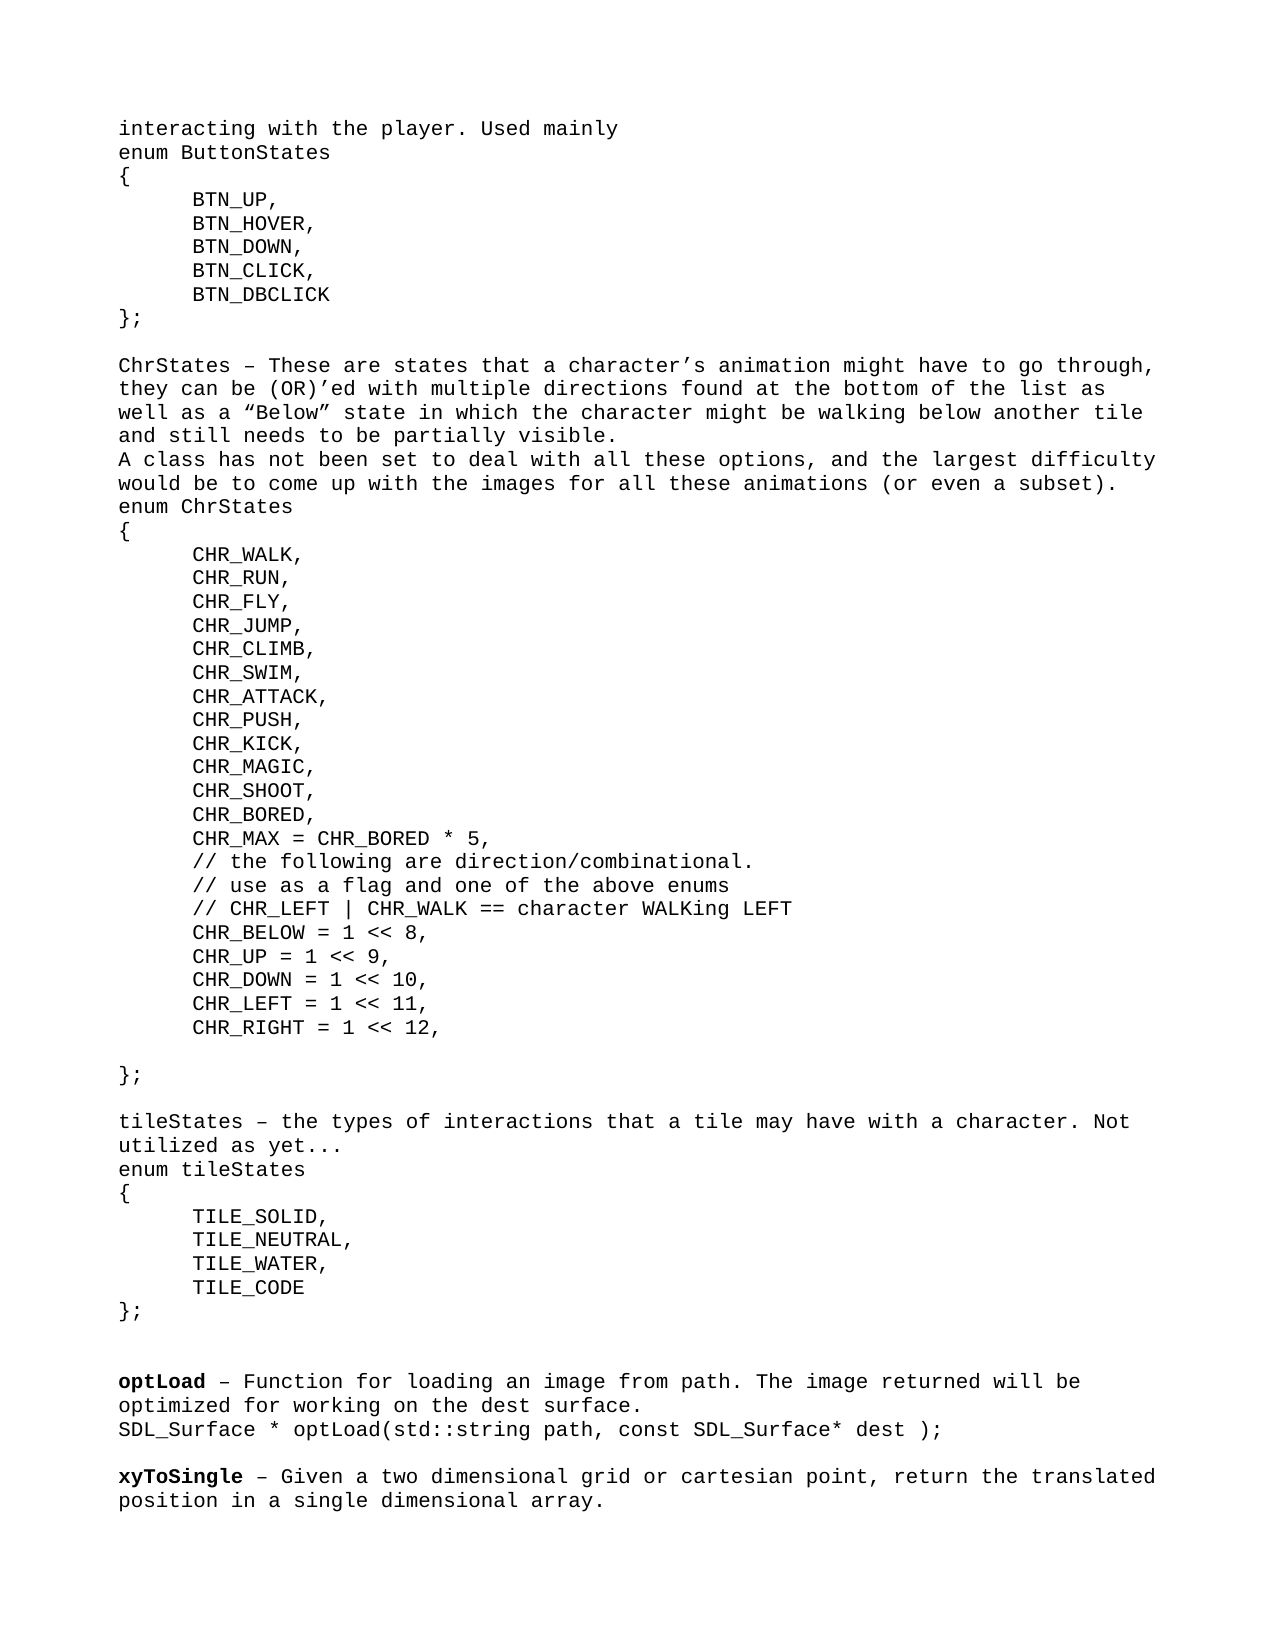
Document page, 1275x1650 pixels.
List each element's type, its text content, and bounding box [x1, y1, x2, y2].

text interacting with the player. Used mainly [118, 118, 1157, 142]
text { [118, 520, 1157, 544]
text CHR_BELOW = 1 << 8, [118, 922, 1157, 946]
text // use as a flag and one of the above enums [118, 875, 1157, 898]
text CHR_JUMP, [118, 615, 1157, 638]
text CHR_SHOOT, [118, 780, 1157, 804]
text A class has not been set to deal with all these options, and the largest difficulty would be to come up with the images for all these animations (or even a subset). [118, 449, 1157, 496]
text tileStates – the types of interactions that a tile may have with a character. Not utilized as yet... [118, 1111, 1157, 1158]
text CHR_LEFT = 1 << 11, [118, 993, 1157, 1017]
text { [118, 1182, 1157, 1206]
text CHR_UP = 1 << 9, [118, 946, 1157, 969]
text TILE_SOLID, [118, 1206, 1157, 1229]
text CHR_MAX = CHR_BORED * 5, [118, 827, 1157, 851]
text enum ChrStates [118, 496, 1157, 520]
text enum tileStates [118, 1158, 1157, 1182]
text SDL_Surface * optLoad(std::string path, const SDL_Surface* dest ); [118, 1419, 1157, 1442]
text TILE_CODE [118, 1277, 1157, 1300]
text }; [118, 1300, 1157, 1324]
text CHR_KICK, [118, 733, 1157, 757]
text CHR_DOWN = 1 << 10, [118, 969, 1157, 993]
text BTN_HOVER, [118, 213, 1157, 236]
text { [118, 165, 1157, 189]
text CHR_CLIMB, [118, 638, 1157, 662]
text CHR_ATTACK, [118, 686, 1157, 709]
text CHR_PUSH, [118, 709, 1157, 733]
text TILE_NEUTRAL, [118, 1229, 1157, 1253]
text BTN_UP, [118, 189, 1157, 213]
text BTN_DBCLICK [118, 284, 1157, 307]
text optLoad – Function for loading an image from path. The image returned will be optimized for working on the dest surface. [118, 1371, 1157, 1419]
text CHR_SWIM, [118, 662, 1157, 686]
text TILE_WATER, [118, 1253, 1157, 1277]
text xyToSingle – Given a two dimensional grid or cartesian point, return the translated position in a single dimensional array. [118, 1466, 1157, 1513]
text enum ButtonStates [118, 142, 1157, 165]
text // the following are direction/combinational. [118, 851, 1157, 875]
text CHR_RIGHT = 1 << 12, [118, 1017, 1157, 1040]
text }; [118, 1064, 1157, 1088]
text BTN_CLICK, [118, 260, 1157, 284]
text CHR_FLY, [118, 591, 1157, 615]
text ChrStates – These are states that a character’s animation might have to go through, they can be (OR)’ed with multiple directions found at the bottom of the list as well as a “Below” state in which the character might be walking below another tile and still needs to be partially visible. [118, 354, 1157, 449]
text BTN_DOWN, [118, 236, 1157, 260]
text }; [118, 307, 1157, 331]
text CHR_WALK, [118, 544, 1157, 567]
text CHR_BORED, [118, 804, 1157, 827]
text CHR_MAGIC, [118, 757, 1157, 780]
text // CHR_LEFT | CHR_WALK == character WALKing LEFT [118, 898, 1157, 922]
text CHR_RUN, [118, 567, 1157, 591]
